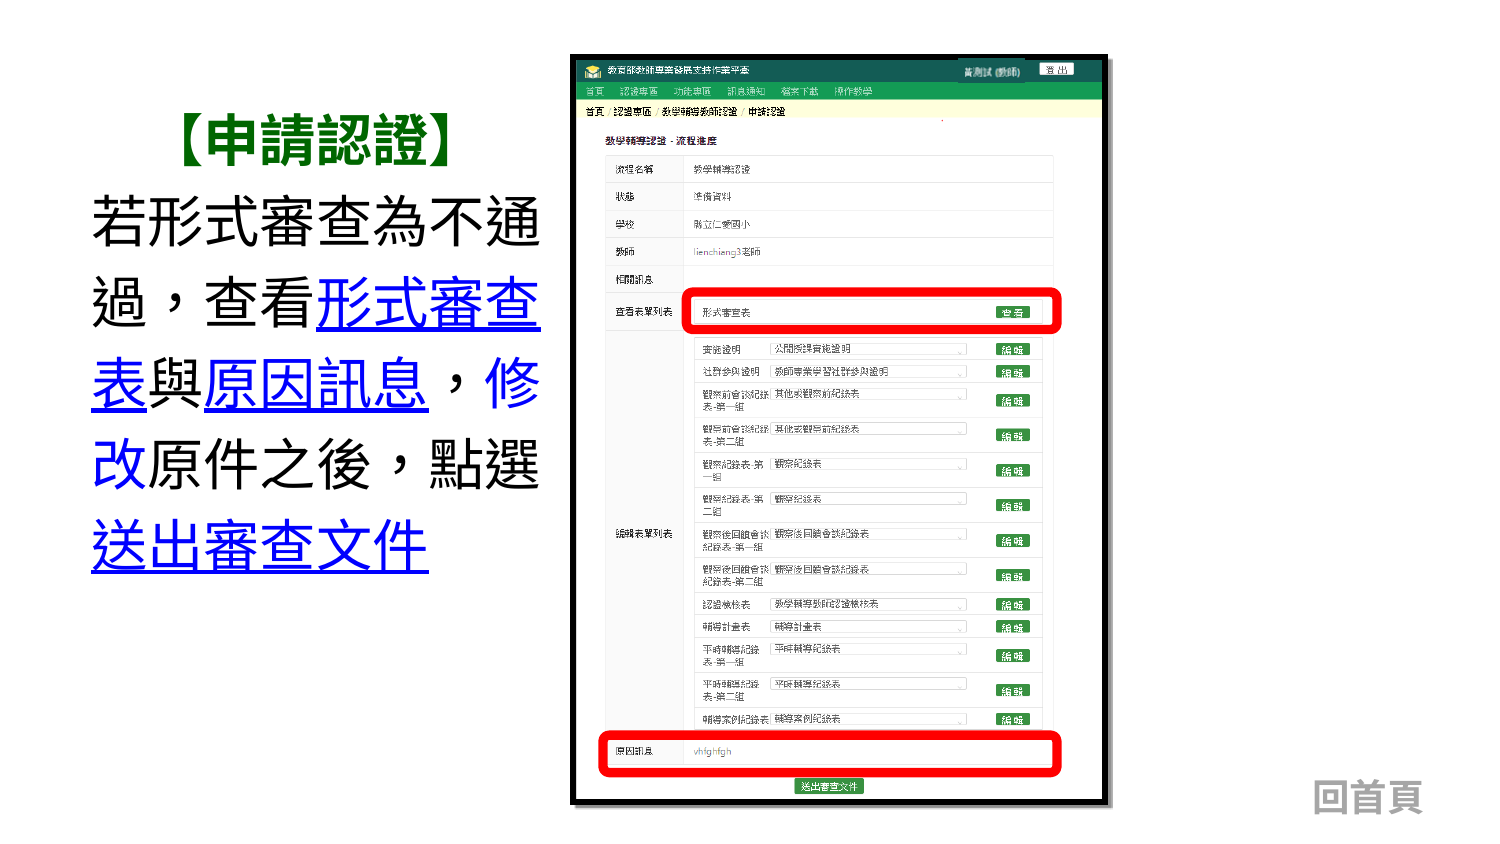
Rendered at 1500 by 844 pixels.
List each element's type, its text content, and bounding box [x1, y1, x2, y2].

picture [576, 58, 1102, 800]
text_box 【申請認證】 若形式審查為不通過，查看形式審查表與原因訊息，修改原件之後，點選送出審查文件 [80, 86, 570, 583]
